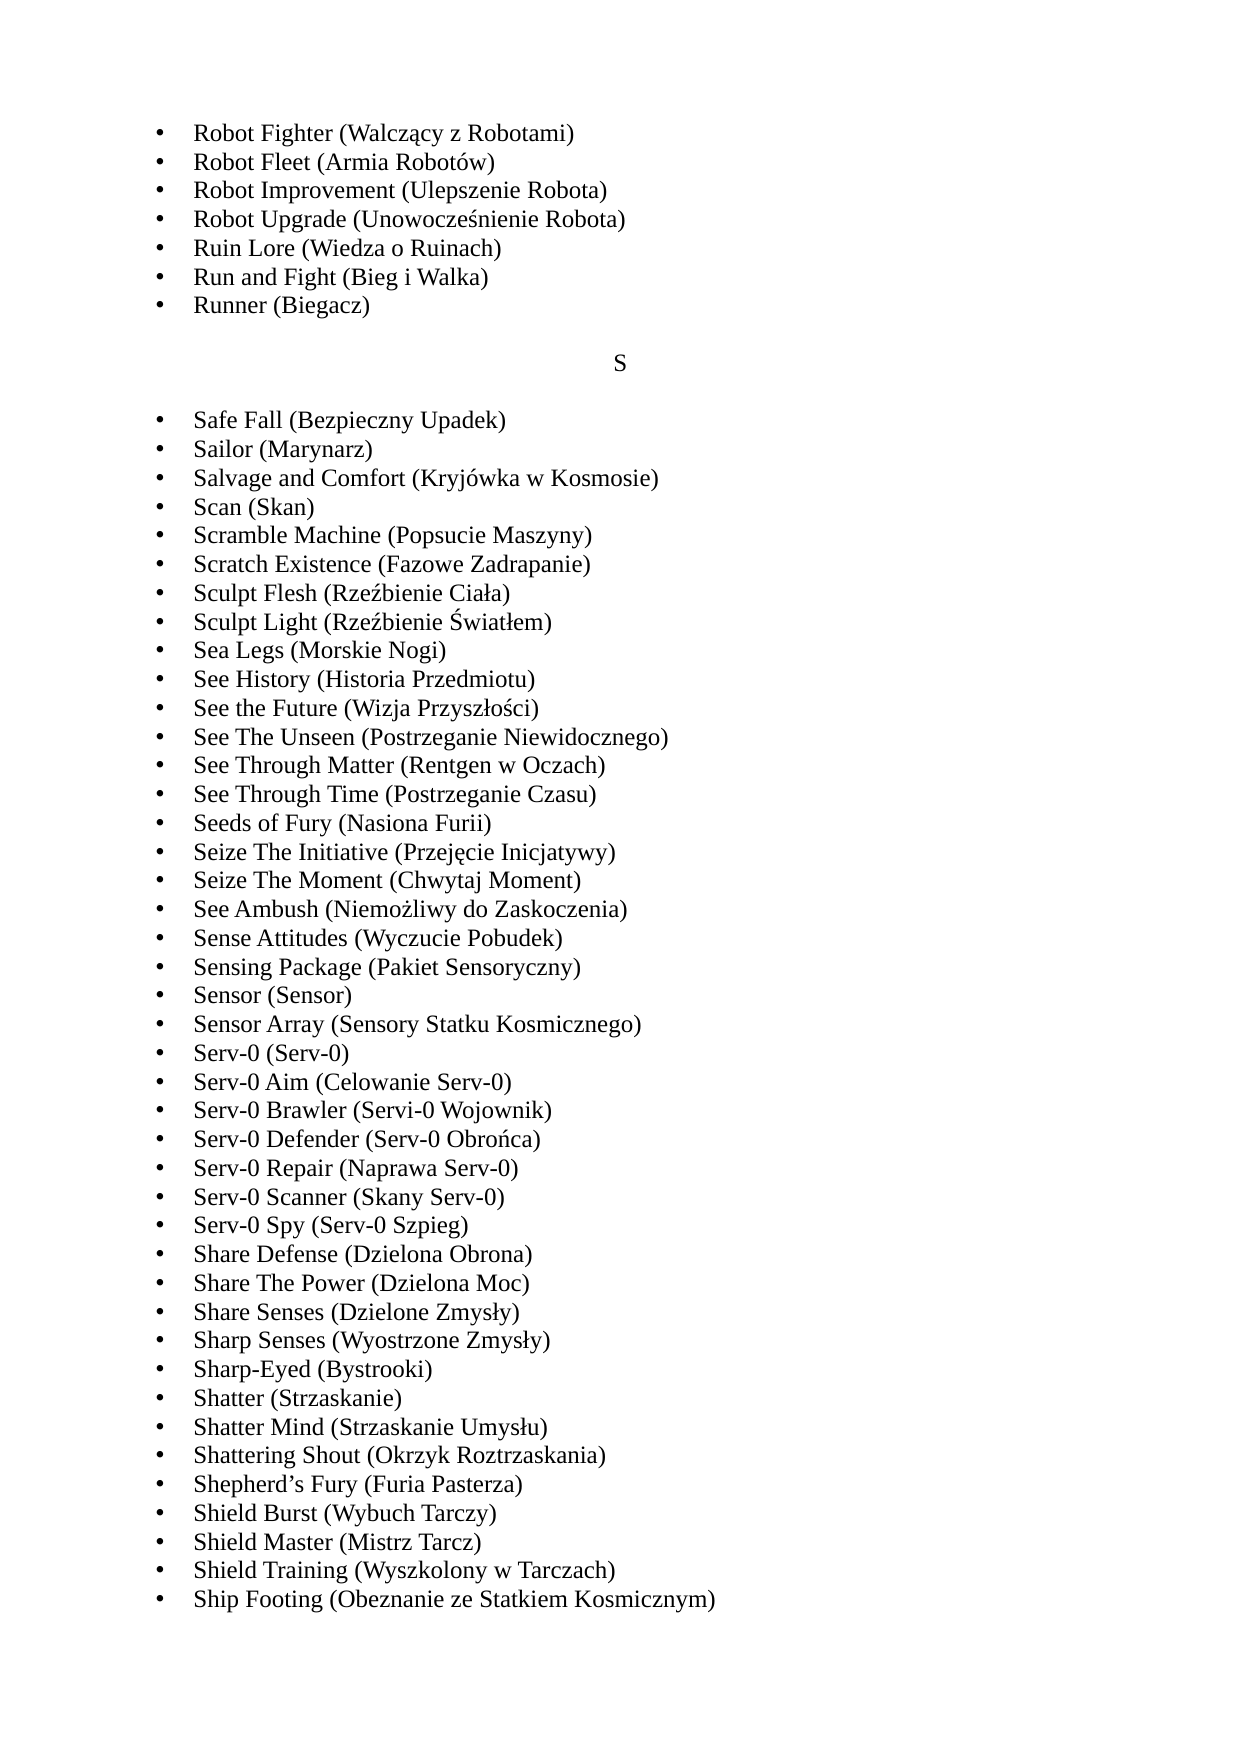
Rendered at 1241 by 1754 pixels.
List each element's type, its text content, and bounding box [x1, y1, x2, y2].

text S [118, 348, 1122, 377]
list Serv-0 Brawler (Servi-0 Wojownik) [156, 1096, 1122, 1124]
list Ruin Lore (Wiedza o Ruinach) [156, 233, 1122, 262]
list Runner (Biegacz) [156, 291, 1122, 319]
list Share The Power (Dzielona Moc) [156, 1268, 1122, 1297]
list Robot Fighter (Walczący z Robotami) [156, 118, 1122, 147]
list See Through Time (Postrzeganie Czasu) [156, 779, 1122, 808]
list Share Defense (Dzielona Obrona) [156, 1239, 1122, 1268]
list Seeds of Fury (Nasiona Furii) [156, 808, 1122, 837]
list See The Unseen (Postrzeganie Niewidocznego) [156, 722, 1122, 751]
list Safe Fall (Bezpieczny Upadek) [156, 406, 1122, 434]
list Sharp-Eyed (Bystrooki) [156, 1354, 1122, 1383]
list Serv-0 (Serv-0) [156, 1038, 1122, 1067]
list Run and Fight (Bieg i Walka) [156, 262, 1122, 291]
list Share Senses (Dzielone Zmysły) [156, 1297, 1122, 1326]
list Serv-0 Aim (Celowanie Serv-0) [156, 1067, 1122, 1096]
list Shatter Mind (Strzaskanie Umysłu) [156, 1412, 1122, 1441]
list Serv-0 Spy (Serv-0 Szpieg) [156, 1211, 1122, 1239]
list Robot Upgrade (Unowocześnienie Robota) [156, 204, 1122, 233]
list See Ambush (Niemożliwy do Zaskoczenia) [156, 894, 1122, 923]
list Serv-0 Scanner (Skany Serv-0) [156, 1182, 1122, 1211]
list Salvage and Comfort (Kryjówka w Kosmosie) [156, 463, 1122, 492]
list Sea Legs (Morskie Nogi) [156, 636, 1122, 664]
list Sense Attitudes (Wyczucie Pobudek) [156, 923, 1122, 952]
list Shattering Shout (Okrzyk Roztrzaskania) [156, 1441, 1122, 1469]
list See History (Historia Przedmiotu) [156, 664, 1122, 693]
list Shatter (Strzaskanie) [156, 1383, 1122, 1412]
list Robot Improvement (Ulepszenie Robota) [156, 176, 1122, 204]
list Robot Fleet (Armia Robotów) [156, 147, 1122, 176]
list Shield Training (Wyszkolony w Tarczach) [156, 1556, 1122, 1584]
list Serv-0 Repair (Naprawa Serv-0) [156, 1153, 1122, 1182]
list Serv-0 Defender (Serv-0 Obrońca) [156, 1124, 1122, 1153]
list Scramble Machine (Popsucie Maszyny) [156, 521, 1122, 549]
list Sailor (Marynarz) [156, 434, 1122, 463]
list Seize The Moment (Chwytaj Moment) [156, 866, 1122, 894]
list Sculpt Light (Rzeźbienie Światłem) [156, 607, 1122, 636]
list Sculpt Flesh (Rzeźbienie Ciała) [156, 578, 1122, 607]
list Scan (Skan) [156, 492, 1122, 521]
list Scratch Existence (Fazowe Zadrapanie) [156, 549, 1122, 578]
list Shield Burst (Wybuch Tarczy) [156, 1498, 1122, 1527]
list Shepherd’s Fury (Furia Pasterza) [156, 1469, 1122, 1498]
list Shield Master (Mistrz Tarcz) [156, 1527, 1122, 1556]
list Ship Footing (Obeznanie ze Statkiem Kosmicznym) [156, 1584, 1122, 1613]
list Sensor Array (Sensory Statku Kosmicznego) [156, 1009, 1122, 1038]
list Sharp Senses (Wyostrzone Zmysły) [156, 1326, 1122, 1354]
list Seize The Initiative (Przejęcie Inicjatywy) [156, 837, 1122, 866]
list Sensor (Sensor) [156, 981, 1122, 1009]
list See Through Matter (Rentgen w Oczach) [156, 751, 1122, 779]
list See the Future (Wizja Przyszłości) [156, 693, 1122, 722]
list Sensing Package (Pakiet Sensoryczny) [156, 952, 1122, 981]
